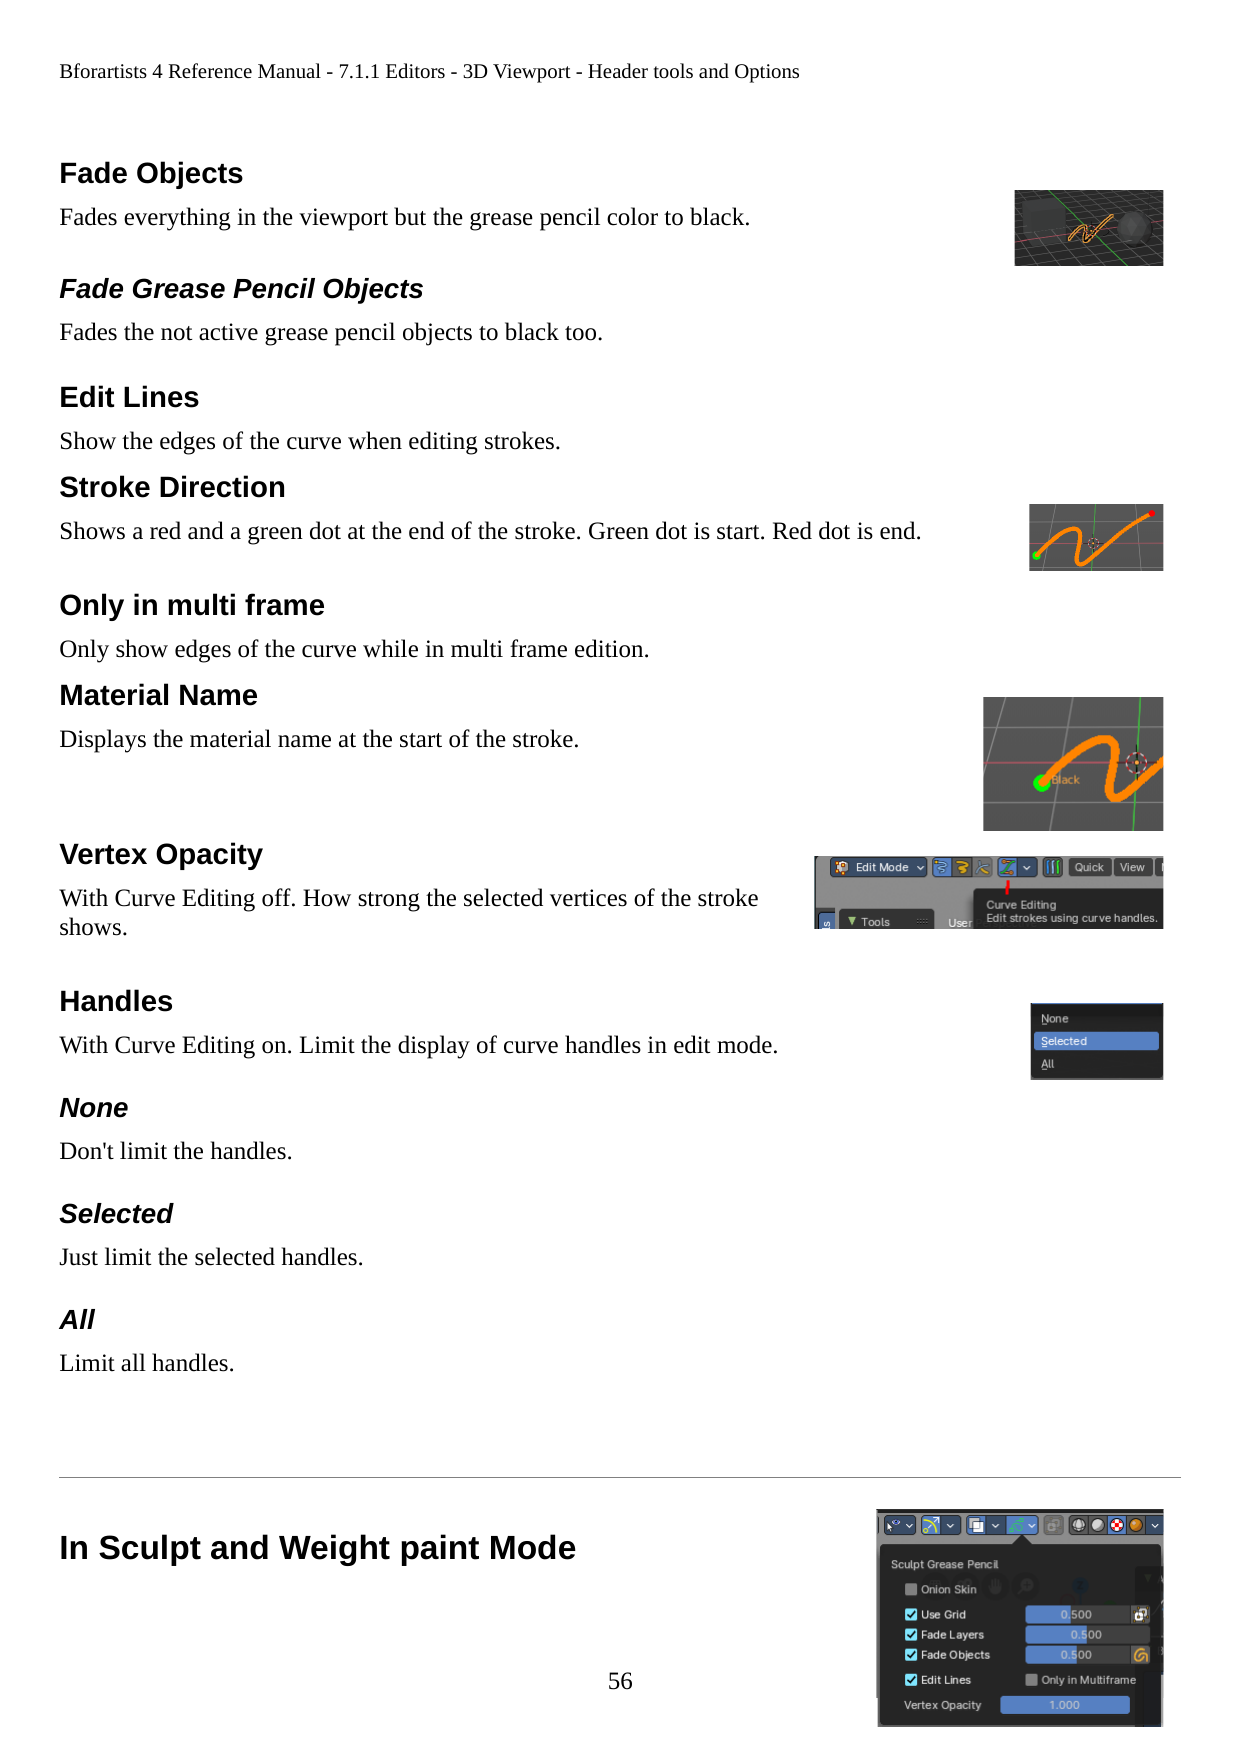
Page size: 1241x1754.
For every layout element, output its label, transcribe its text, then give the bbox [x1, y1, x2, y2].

subtitle All [59, 1303, 1181, 1335]
picture [876, 1509, 1164, 1727]
subtitle None [59, 1092, 1181, 1123]
subtitle Edit Lines [59, 380, 1181, 414]
subtitle Only in multi frame [59, 588, 1181, 622]
text Displays the material name at the start of the stroke. [59, 724, 983, 753]
picture [983, 697, 1164, 831]
text With Curve Editing off. How strong the selected vertices of the stroke shows. [59, 883, 1181, 940]
subtitle Handles [59, 984, 1181, 1017]
text Show the edges of the curve when editing strokes. [59, 426, 1181, 455]
subtitle Vertex Opacity [59, 837, 1181, 870]
text Shows a red and a green dot at the end of the stroke. Green dot is start. Red dot is end. [59, 516, 1029, 545]
subtitle Selected [59, 1197, 1181, 1229]
subtitle Fade Objects [59, 156, 1181, 190]
text Fades everything in the viewport but the grease pencil color to black. [59, 202, 1014, 231]
picture [1014, 190, 1164, 266]
text Don't limit the handles. [59, 1136, 1181, 1165]
subtitle Stroke Direction [59, 470, 1181, 503]
text With Curve Editing on. Limit the display of curve handles in edit mode. [59, 1030, 1030, 1059]
text Just limit the selected handles. [59, 1242, 1181, 1271]
subtitle [1164, 1528, 1181, 1566]
text Only show edges of the curve while in multi frame edition. [59, 634, 1181, 663]
text Fades the not active grease pencil objects to black too. [59, 317, 1181, 345]
picture [1030, 1003, 1164, 1080]
picture [1029, 504, 1164, 571]
text Limit all handles. [59, 1348, 1181, 1377]
subtitle Fade Grease Pencil Objects [59, 272, 1181, 304]
subtitle Material Name [59, 678, 1181, 711]
subtitle In Sculpt and Weight paint Mode [59, 1528, 876, 1566]
picture [814, 856, 1164, 929]
